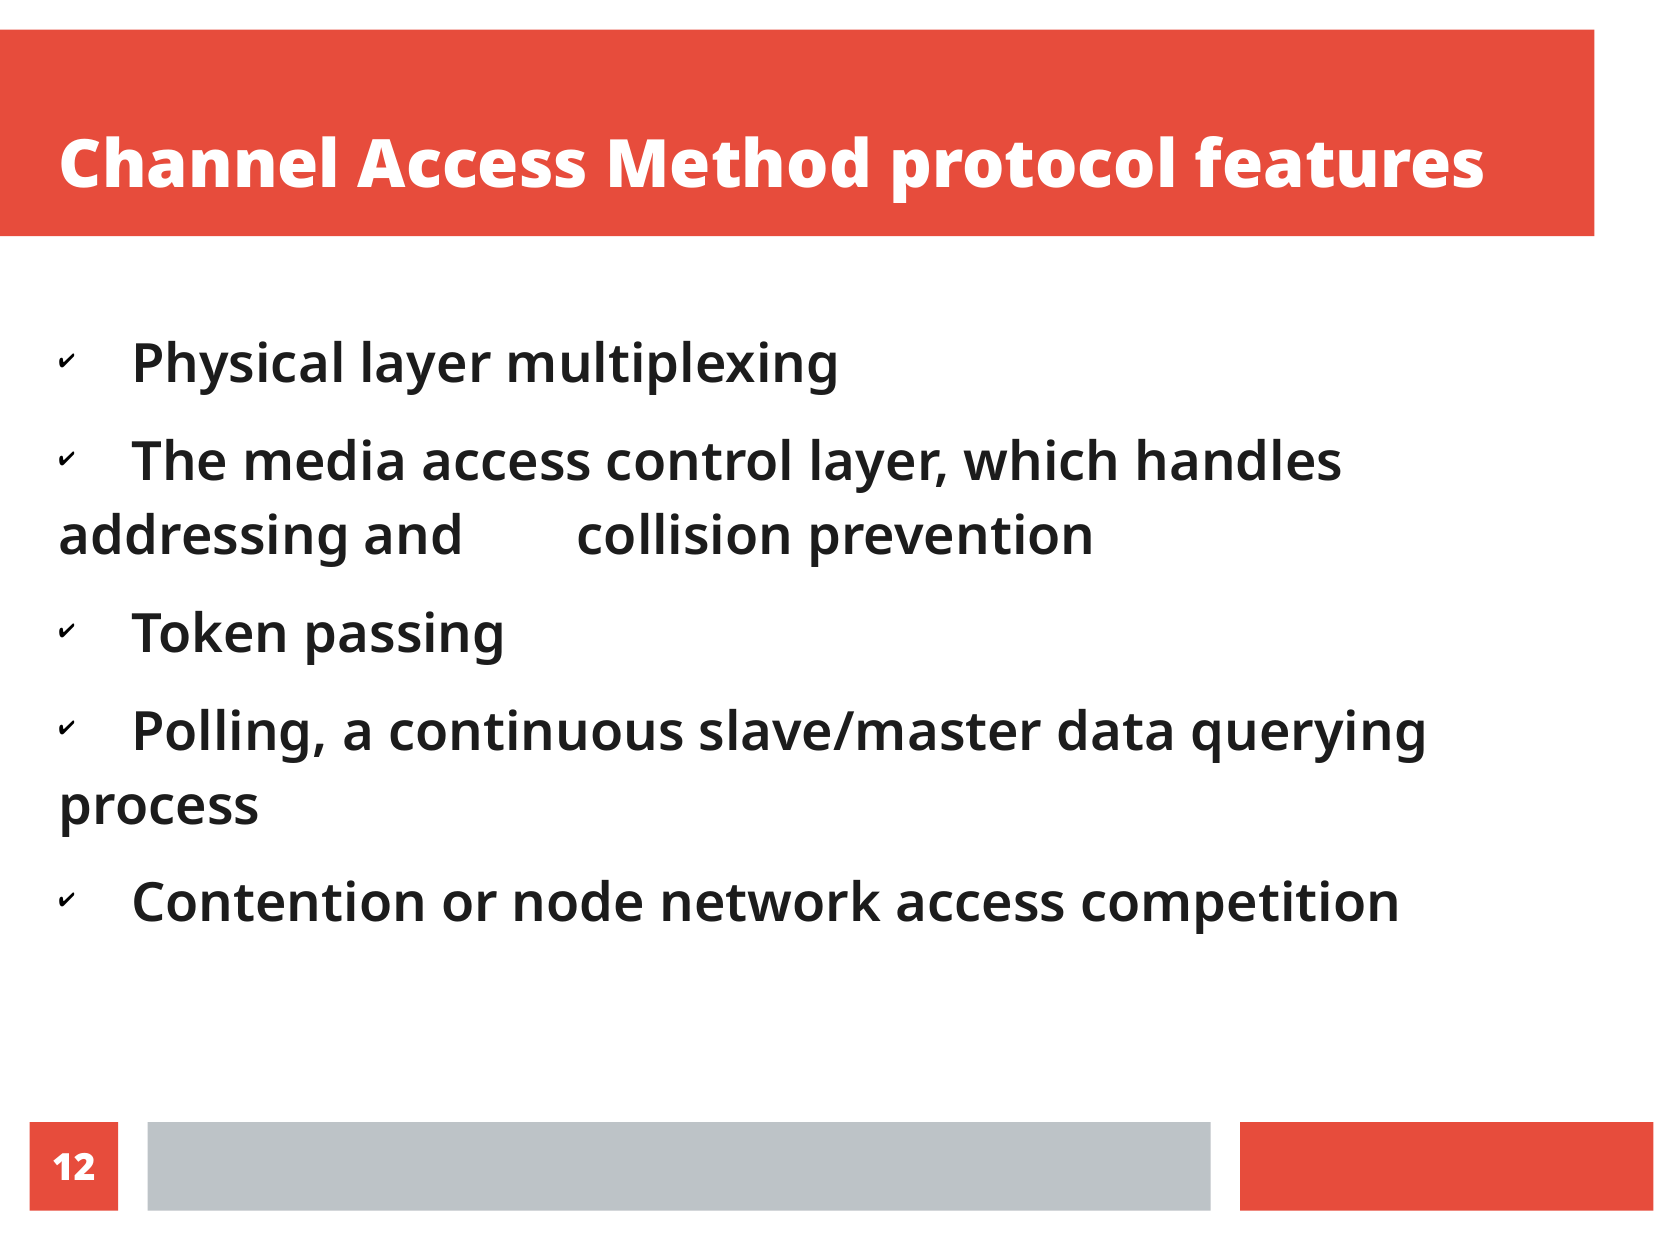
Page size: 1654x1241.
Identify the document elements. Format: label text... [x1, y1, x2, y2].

list Physical layer multiplexing The media access control layer, which handles addressing and collision prevention Token passing Polling, a continuous slave/master data querying process Contention or node network access competition [59, 324, 1565, 1093]
title Channel Access Method protocol features [59, 59, 1595, 207]
